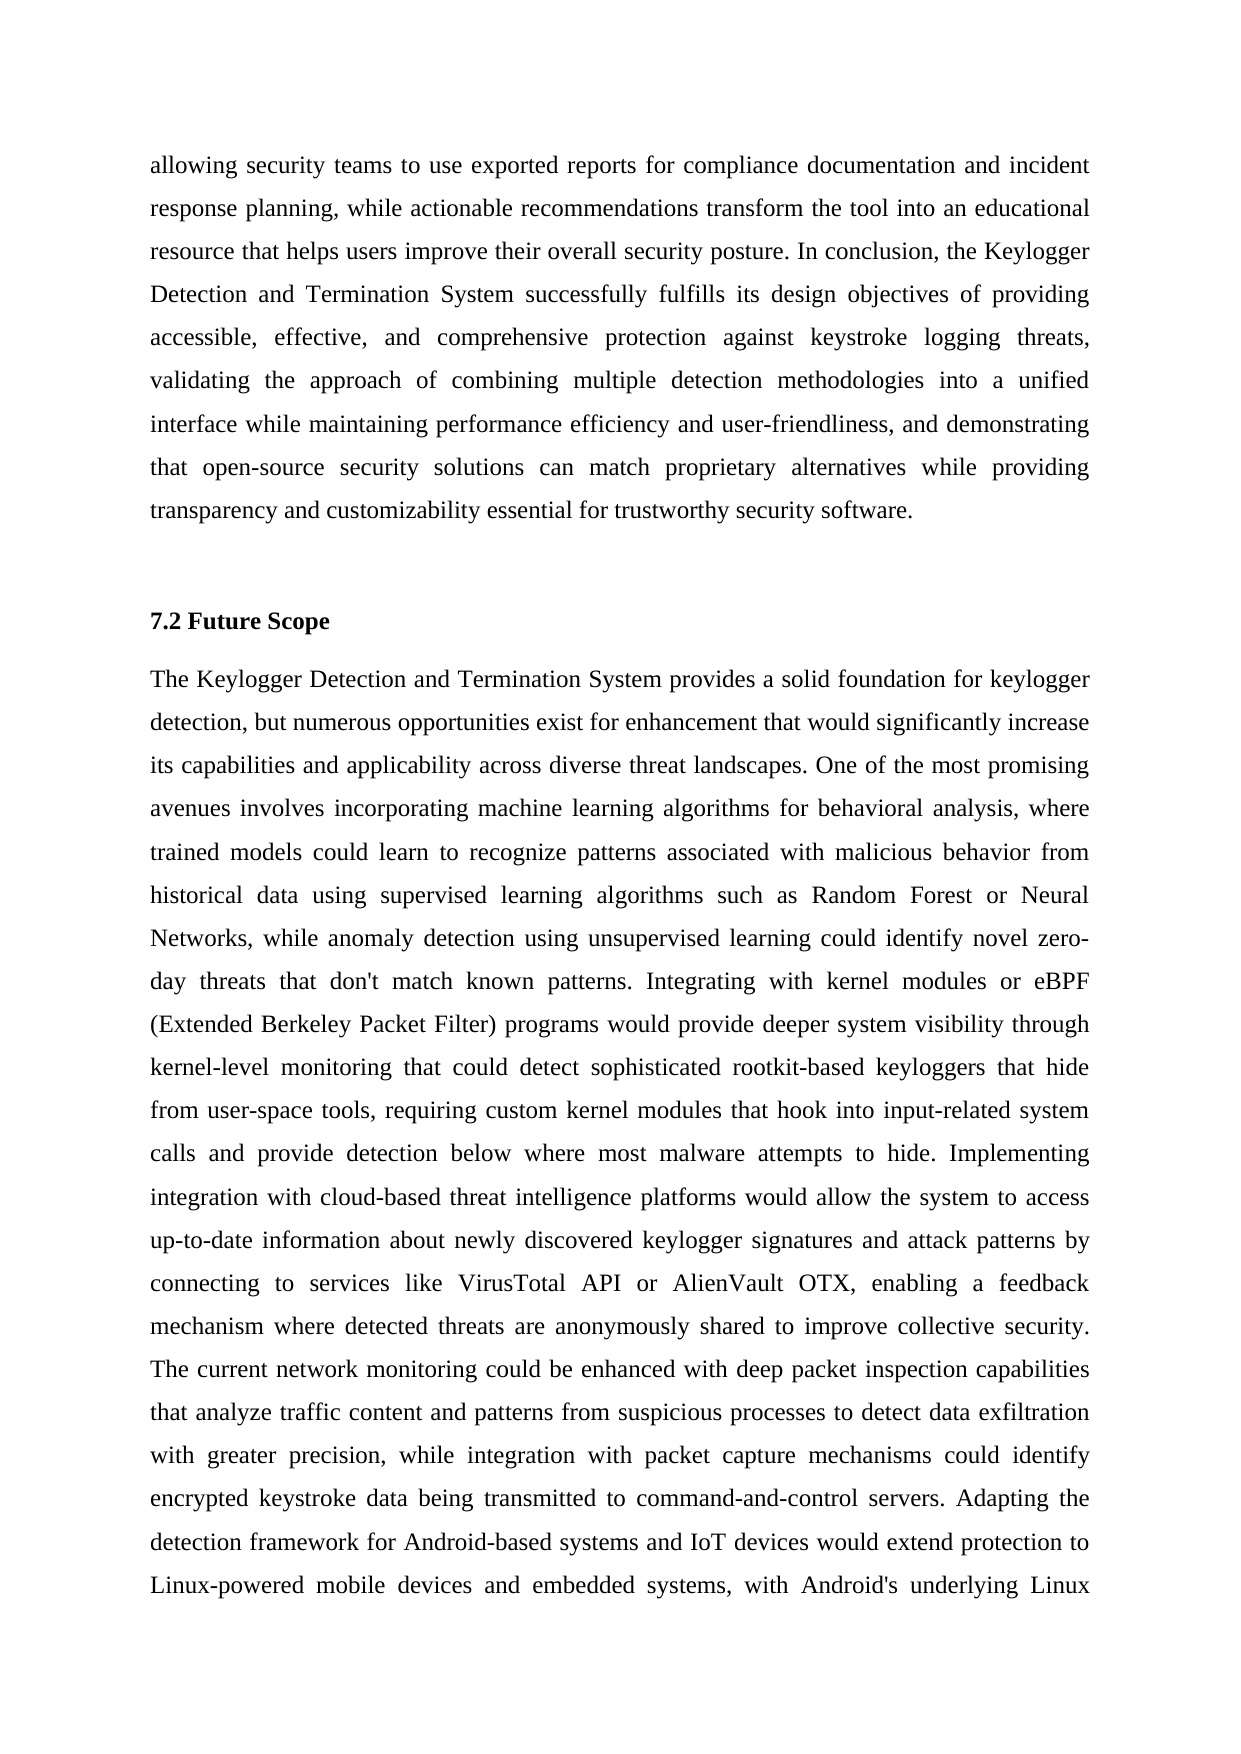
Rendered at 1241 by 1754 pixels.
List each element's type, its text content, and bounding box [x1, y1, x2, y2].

text allowing security teams to use exported reports for compliance documentation and incident response planning, while actionable recommendations transform the tool into an educational resource that helps users improve their overall security posture. In conclusion, the Keylogger Detection and Termination System successfully fulfills its design objectives of providing accessible, effective, and comprehensive protection against keystroke logging threats, validating the approach of combining multiple detection methodologies into a unified interface while maintaining performance efficiency and user-friendliness, and demonstrating that open-source security solutions can match proprietary alternatives while providing transparency and customizability essential for trustworthy security software. [150, 150, 1091, 524]
text The Keylogger Detection and Termination System provides a solid foundation for keylogger detection, but numerous opportunities exist for enhancement that would significantly increase its capabilities and applicability across diverse threat landscapes. One of the most promising avenues involves incorporating machine learning algorithms for behavioral analysis, where trained models could learn to recognize patterns associated with malicious behavior from historical data using supervised learning algorithms such as Random Forest or Neural Networks, while anomaly detection using unsupervised learning could identify novel zero-day threats that don't match known patterns. Integrating with kernel modules or eBPF (Extended Berkeley Packet Filter) programs would provide deeper system visibility through kernel-level monitoring that could detect sophisticated rootkit-based keyloggers that hide from user-space tools, requiring custom kernel modules that hook into input-related system calls and provide detection below where most malware attempts to hide. Implementing integration with cloud-based threat intelligence platforms would allow the system to access up-to-date information about newly discovered keylogger signatures and attack patterns by connecting to services like VirusTotal API or AlienVault OTX, enabling a feedback mechanism where detected threats are anonymously shared to improve collective security. The current network monitoring could be enhanced with deep packet inspection capabilities that analyze traffic content and patterns from suspicious processes to detect data exfiltration with greater precision, while integration with packet capture mechanisms could identify encrypted keystroke data being transmitted to command-and-control servers. Adapting the detection framework for Android-based systems and IoT devices would extend protection to Linux-powered mobile devices and embedded systems, with Android's underlying Linux [150, 664, 1091, 1598]
text 7.2 Future Scope [150, 606, 1091, 635]
